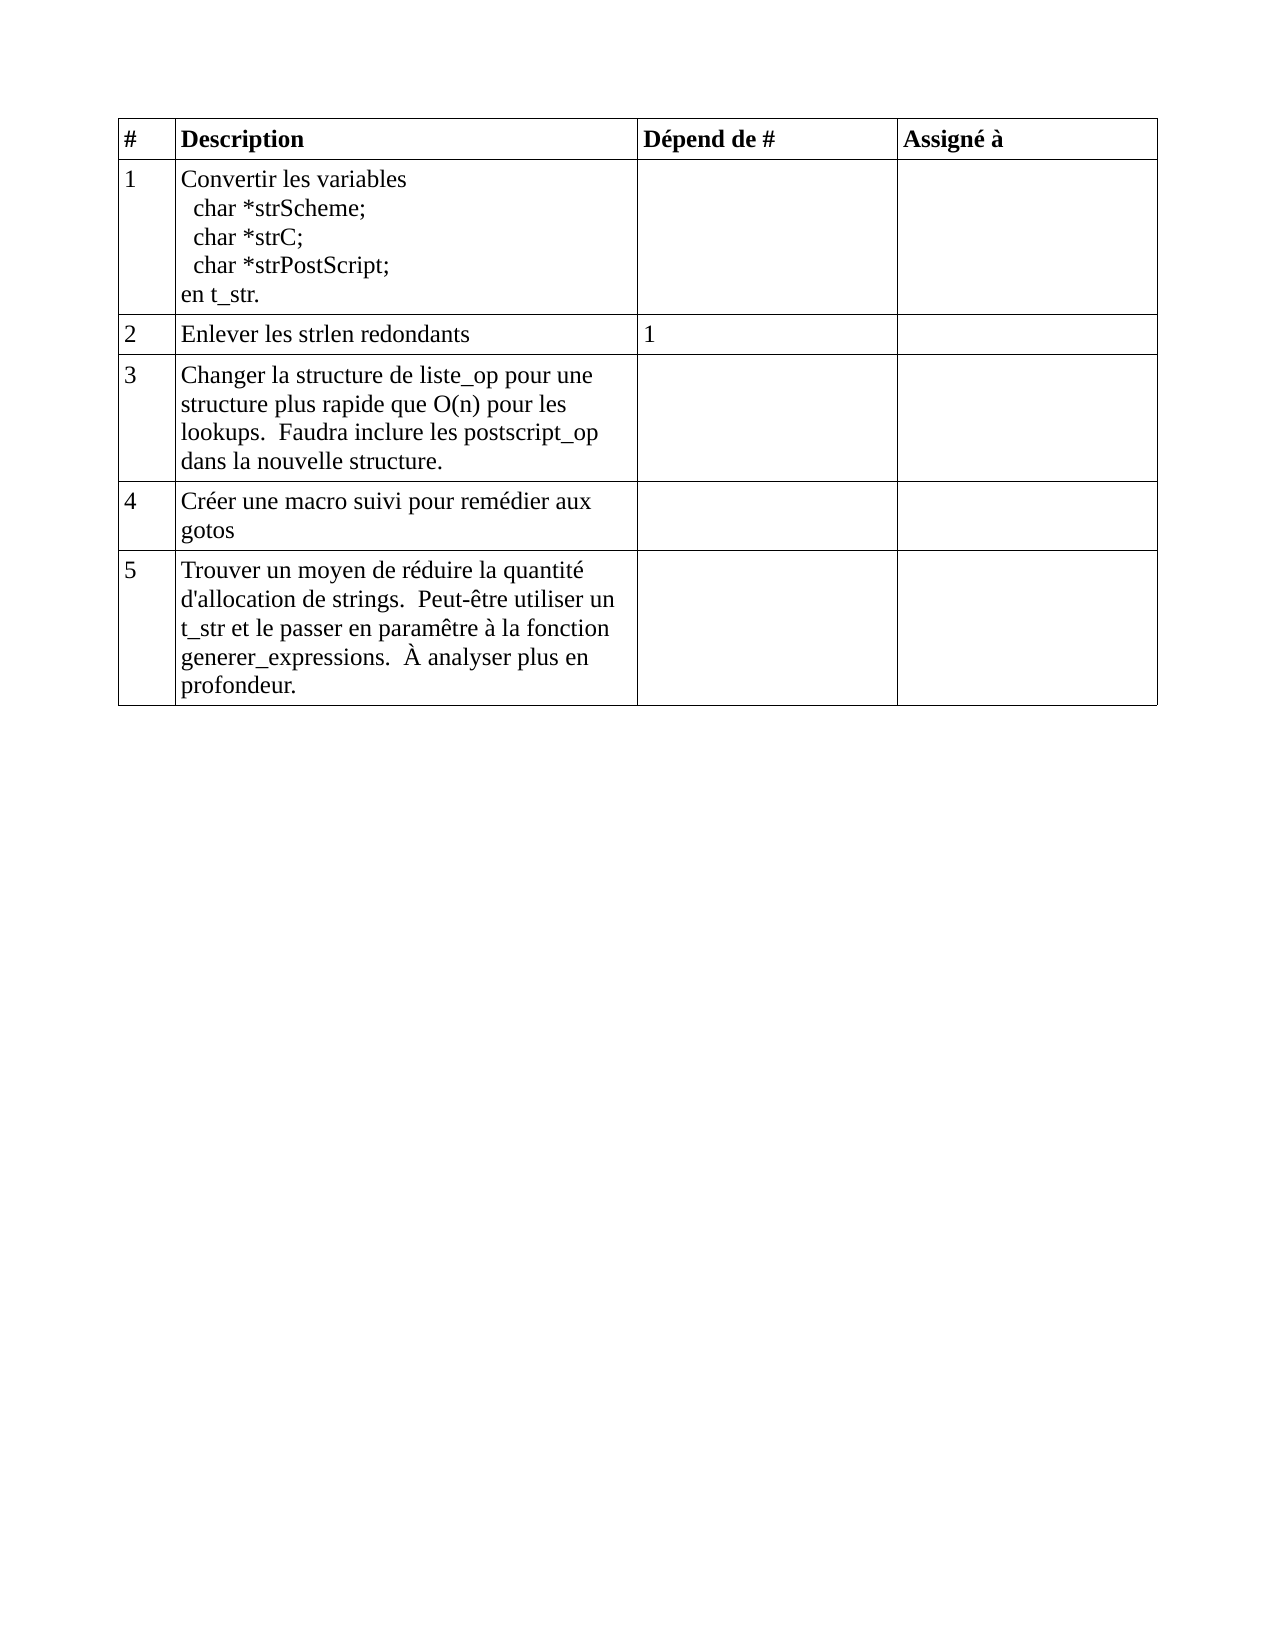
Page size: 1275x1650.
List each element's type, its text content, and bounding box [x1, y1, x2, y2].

table_cell [638, 482, 897, 550]
table_header Description [176, 119, 637, 158]
table_cell Changer la structure de liste_op pour une structure plus rapide que O(n) pour les lookups. Faudra inclure les postscript_op dans la nouvelle structure. [176, 355, 637, 481]
table_cell Trouver un moyen de réduire la quantité d'allocation de strings. Peut-être utiliser un t_str et le passer en paramêtre à la fonction generer_expressions. À analyser plus en profondeur. [176, 551, 637, 705]
table_cell [898, 160, 1157, 314]
table_cell 4 [119, 482, 175, 550]
table_cell 2 [119, 315, 175, 354]
table_cell 1 [638, 315, 897, 354]
table_cell [898, 315, 1157, 354]
table_cell [898, 355, 1157, 481]
table_cell [638, 160, 897, 314]
table_cell [898, 482, 1157, 550]
table_header Assigné à [898, 119, 1157, 158]
table_header Dépend de # [638, 119, 897, 158]
table_cell 5 [119, 551, 175, 705]
table_header # [119, 119, 175, 158]
table_cell 1 [119, 160, 175, 314]
table_cell [638, 355, 897, 481]
table_cell [898, 551, 1157, 705]
table_cell 3 [119, 355, 175, 481]
table_cell Créer une macro suivi pour remédier aux gotos [176, 482, 637, 550]
table_cell Enlever les strlen redondants [176, 315, 637, 354]
table_cell Convertir les variables char *strScheme; char *strC; char *strPostScript; en t_str. [176, 160, 637, 314]
table_cell [638, 551, 897, 705]
